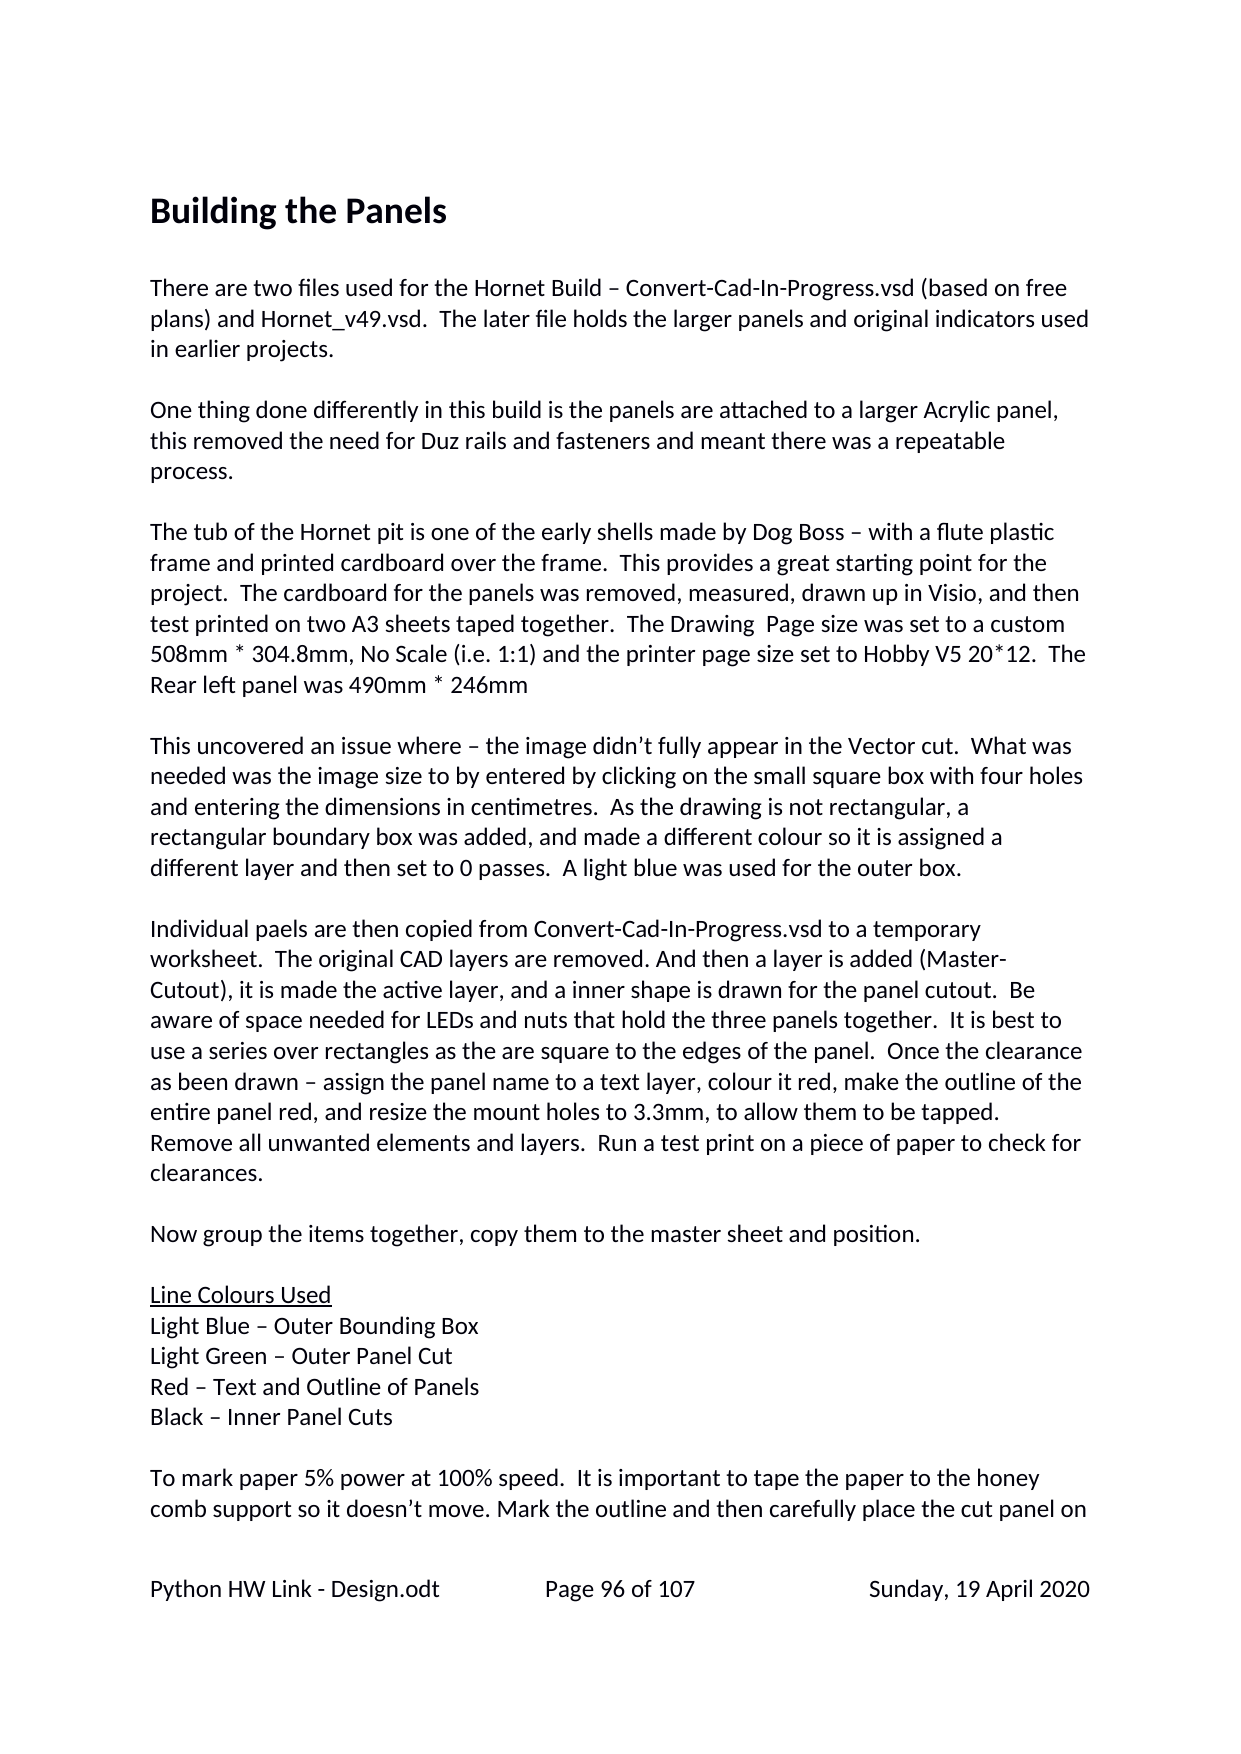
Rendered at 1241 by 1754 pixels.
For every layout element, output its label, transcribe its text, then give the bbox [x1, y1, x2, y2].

text There are two files used for the Hornet Build – Convert-Cad-In-Progress.vsd (based on free plans) and Hornet_v49.vsd. The later file holds the larger panels and original indicators used in earlier projects. [150, 272, 1090, 364]
text Light Blue – Outer Bounding Box [150, 1310, 1090, 1340]
text This uncovered an issue where – the image didn’t fully appear in the Vector cut. What was needed was the image size to by entered by clicking on the small square box with four holes and entering the dimensions in centimetres. As the drawing is not rectangular, a rectangular boundary box was added, and made a different colour so it is assigned a different layer and then set to 0 passes. A light blue was used for the outer box. [150, 730, 1090, 883]
text The tub of the Hornet pit is one of the early shells made by Dog Boss – with a flute plastic frame and printed cardboard over the frame. This provides a great starting point for the project. The cardboard for the panels was removed, measured, drawn up in Visio, and then test printed on two A3 sheets taped together. The Drawing Page size was set to a custom 508mm * 304.8mm, No Scale (i.e. 1:1) and the printer page size set to Hobby V5 20*12. The Rear left panel was 490mm * 246mm [150, 516, 1090, 699]
text One thing done differently in this build is the panels are attached to a larger Acrylic panel, this removed the need for Duz rails and fasteners and meant there was a repeatable process. [150, 394, 1090, 486]
text Line Colours Used [150, 1279, 1090, 1310]
text Black – Inner Panel Cuts [150, 1401, 1090, 1432]
text Now group the items together, copy them to the master sheet and position. [150, 1218, 1090, 1249]
text Light Green – Outer Panel Cut [150, 1340, 1090, 1371]
text Individual paels are then copied from Convert-Cad-In-Progress.vsd to a temporary worksheet. The original CAD layers are removed. And then a layer is added (Master-Cutout), it is made the active layer, and a inner shape is drawn for the panel cutout. Be aware of space needed for LEDs and nuts that hold the three panels together. It is best to use a series over rectangles as the are square to the edges of the panel. Once the clearance as been drawn – assign the panel name to a text layer, colour it red, make the outline of the entire panel red, and resize the mount holes to 3.3mm, to allow them to be tapped. Remove all unwanted elements and layers. Run a test print on a piece of paper to check for clearances. [150, 913, 1090, 1188]
text Red – Text and Outline of Panels [150, 1371, 1090, 1401]
text To mark paper 5% power at 100% speed. It is important to tape the paper to the honey comb support so it doesn’t move. Mark the outline and then carefully place the cut panel on [150, 1462, 1090, 1523]
subtitle Building the Panels [150, 187, 1090, 233]
